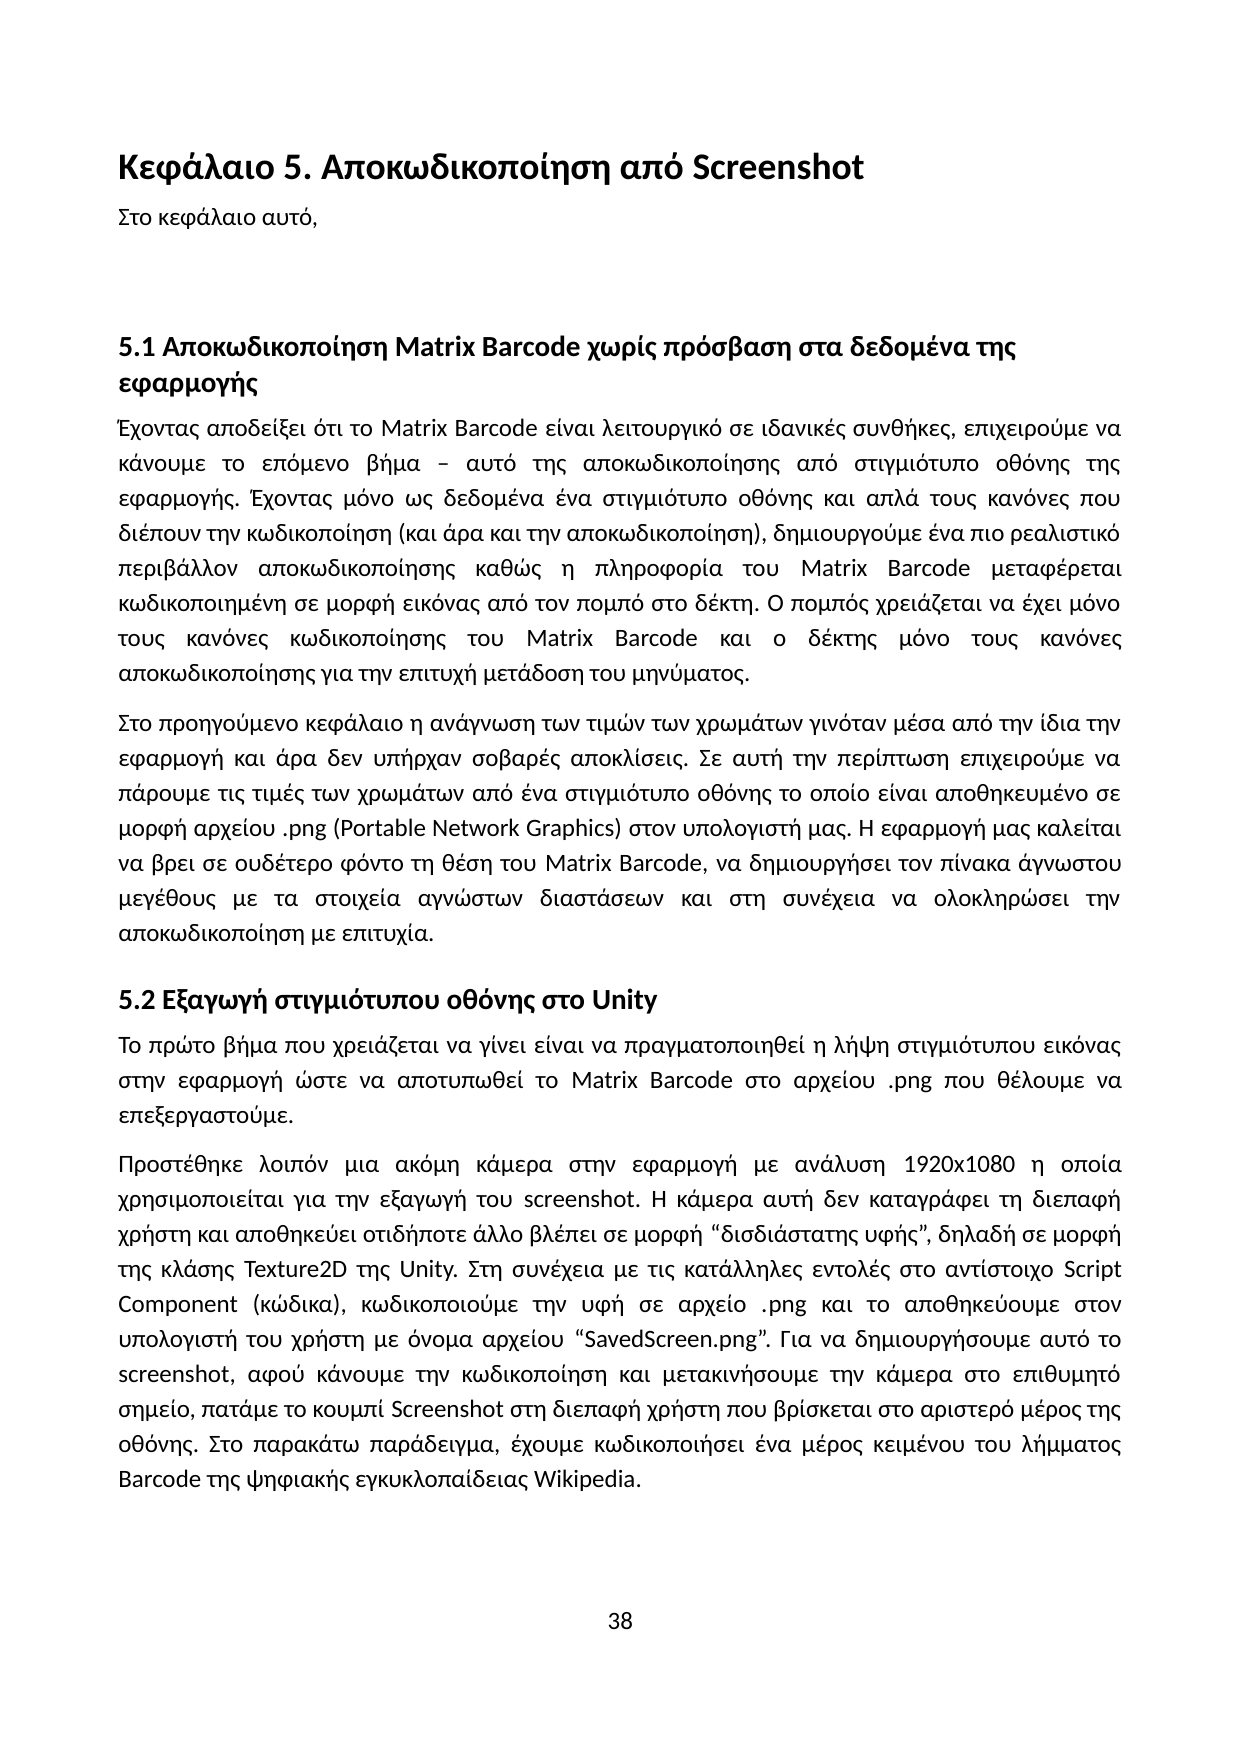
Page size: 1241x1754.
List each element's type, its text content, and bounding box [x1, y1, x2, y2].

subtitle Κεφάλαιο 5. Αποκωδικοποίηση από Screenshot [118, 143, 1122, 189]
text Έχοντας αποδείξει ότι το Matrix Barcode είναι λειτουργικό σε ιδανικές συνθήκες, επιχειρούμε να κάνουμε το επόμενο βήμα – αυτό της αποκωδικοποίησης από στιγμιότυπο οθόνης της εφαρμογής. Έχοντας μόνο ως δεδομένα ένα στιγμιότυπο οθόνης και απλά τους κανόνες που διέπουν την κωδικοποίηση (και άρα και την αποκωδικοποίηση), δημιουργούμε ένα πιο ρεαλιστικό περιβάλλον αποκωδικοποίησης καθώς η πληροφορία του Matrix Barcode μεταφέρεται κωδικοποιημένη σε μορφή εικόνας από τον πομπό στο δέκτη. Ο πομπός χρειάζεται να έχει μόνο τους κανόνες κωδικοποίησης του Matrix Barcode και ο δέκτης μόνο τους κανόνες αποκωδικοποίησης για την επιτυχή μετάδοση του μηνύματος. [118, 412, 1122, 688]
text Προστέθηκε λοιπόν μια ακόμη κάμερα στην εφαρμογή με ανάλυση 1920x1080 η οποία χρησιμοποιείται για την εξαγωγή του screenshot. Η κάμερα αυτή δεν καταγράφει τη διεπαφή χρήστη και αποθηκεύει οτιδήποτε άλλο βλέπει σε μορφή “δισδιάστατης υφής”, δηλαδή σε μορφή της κλάσης Texture2D της Unity. Στη συνέχεια με τις κατάλληλες εντολές στο αντίστοιχο Script Component (κώδικα), κωδικοποιούμε την υφή σε αρχείο .png και το αποθηκεύουμε στον υπολογιστή του χρήστη με όνομα αρχείου “SavedScreen.png”. Για να δημιουργήσουμε αυτό το screenshot, αφού κάνουμε την κωδικοποίηση και μετακινήσουμε την κάμερα στο επιθυμητό σημείο, πατάμε το κουμπί Screenshot στη διεπαφή χρήστη που βρίσκεται στο αριστερό μέρος της οθόνης. Στο παρακάτω παράδειγμα, έχουμε κωδικοποιήσει ένα μέρος κειμένου του λήμματος Barcode της ψηφιακής εγκυκλοπαίδειας Wikipedia. [118, 1148, 1122, 1494]
subtitle 5.2 Εξαγωγή στιγμιότυπου οθόνης στο Unity [118, 981, 1122, 1016]
text Στο κεφάλαιο αυτό, [118, 201, 1122, 232]
text Το πρώτο βήμα που χρειάζεται να γίνει είναι να πραγματοποιηθεί η λήψη στιγμιότυπου εικόνας στην εφαρμογή ώστε να αποτυπωθεί το Matrix Barcode στο αρχείου .png που θέλουμε να επεξεργαστούμε. [118, 1029, 1122, 1129]
subtitle 5.1 Αποκωδικοποίηση Matrix Barcode χωρίς πρόσβαση στα δεδομένα της εφαρμογής [118, 328, 1122, 399]
text Στο προηγούμενο κεφάλαιο η ανάγνωση των τιμών των χρωμάτων γινόταν μέσα από την ίδια την εφαρμογή και άρα δεν υπήρχαν σοβαρές αποκλίσεις. Σε αυτή την περίπτωση επιχειρούμε να πάρουμε τις τιμές των χρωμάτων από ένα στιγμιότυπο οθόνης το οποίο είναι αποθηκευμένο σε μορφή αρχείου .png (Portable Network Graphics) στον υπολογιστή μας. Η εφαρμογή μας καλείται να βρει σε ουδέτερο φόντο τη θέση του Matrix Barcode, να δημιουργήσει τον πίνακα άγνωστου μεγέθους με τα στοιχεία αγνώστων διαστάσεων και στη συνέχεια να ολοκληρώσει την αποκωδικοποίηση με επιτυχία. [118, 707, 1122, 947]
